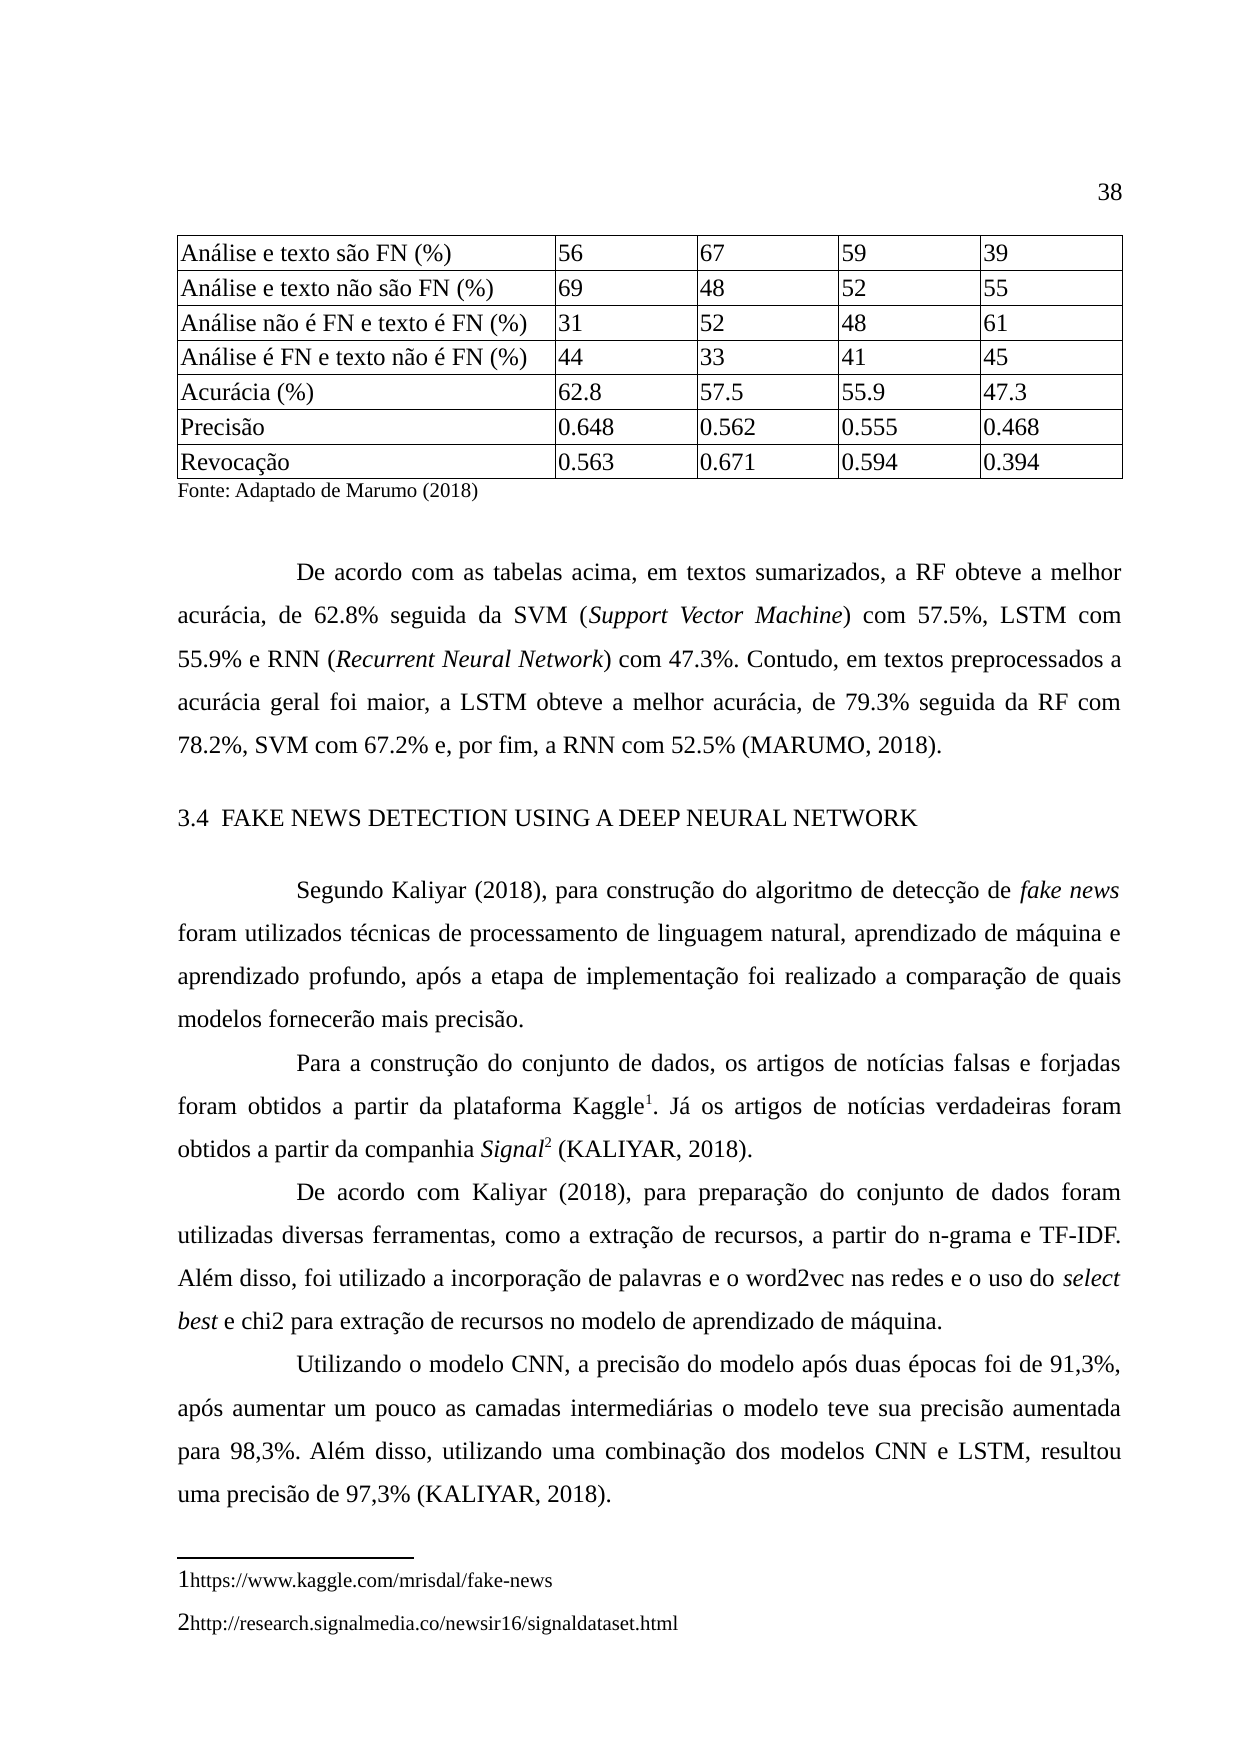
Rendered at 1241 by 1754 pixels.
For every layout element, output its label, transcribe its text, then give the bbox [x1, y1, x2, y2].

table_cell 52 [839, 271, 980, 305]
table_cell Análise é FN e texto não é FN (%) [178, 341, 555, 374]
table_cell 0.594 [839, 445, 980, 478]
table_cell 39 [981, 236, 1122, 270]
text De acordo com Kaliyar (2018), para preparação do conjunto de dados foram utilizadas diversas ferramentas, como a extração de recursos, a partir do n-grama e TF-IDF. Além disso, foi utilizado a incorporação de palavras e o word2vec nas redes e o uso do select best e chi2 para extração de recursos no modelo de aprendizado de máquina. [177, 1177, 1122, 1335]
table_cell Análise e texto não são FN (%) [178, 271, 555, 305]
table_cell 0.563 [556, 445, 697, 478]
table_cell 45 [981, 341, 1122, 374]
table_cell Análise e texto são FN (%) [178, 236, 555, 270]
table_cell 62.8 [556, 375, 697, 409]
table_cell 52 [698, 306, 838, 339]
table_cell 0.648 [556, 410, 697, 443]
table_cell 55.9 [839, 375, 980, 409]
table_cell 59 [839, 236, 980, 270]
subtitle FAKE NEWS DETECTION USING A DEEP NEURAL NETWORK [177, 803, 1122, 831]
table_cell 0.468 [981, 410, 1122, 443]
table_cell 33 [698, 341, 838, 374]
table_cell 48 [839, 306, 980, 339]
table_cell Precisão [178, 410, 555, 443]
table_cell Análise não é FN e texto é FN (%) [178, 306, 555, 339]
table_cell 67 [698, 236, 838, 270]
table_cell 56 [556, 236, 697, 270]
table_cell 0.671 [698, 445, 838, 478]
table_cell 47.3 [981, 375, 1122, 409]
table_cell 31 [556, 306, 697, 339]
text http://research.signalmedia.co/newsir16/signaldataset.html [177, 1607, 1122, 1636]
table_cell 69 [556, 271, 697, 305]
table_cell 0.555 [839, 410, 980, 443]
table_cell 57.5 [698, 375, 838, 409]
text https://www.kaggle.com/mrisdal/fake-news [177, 1564, 1122, 1593]
text Fonte: Adaptado de Marumo (2018) [177, 479, 1122, 502]
table_cell Revocação [178, 445, 555, 478]
table_cell 0.394 [981, 445, 1122, 478]
table_cell 0.562 [698, 410, 838, 443]
table_cell 48 [698, 271, 838, 305]
text Segundo Kaliyar (2018), para construção do algoritmo de detecção de fake news foram utilizados técnicas de processamento de linguagem natural, aprendizado de máquina e aprendizado profundo, após a etapa de implementação foi realizado a comparação de quais modelos fornecerão mais precisão. [177, 875, 1122, 1033]
text Para a construção do conjunto de dados, os artigos de notícias falsas e forjadas foram obtidos a partir da plataforma Kaggle. Já os artigos de notícias verdadeiras foram obtidos a partir da companhia Signal (KALIYAR, 2018). [177, 1048, 1122, 1163]
text Utilizando o modelo CNN, a precisão do modelo após duas épocas foi de 91,3%, após aumentar um pouco as camadas intermediárias o modelo teve sua precisão aumentada para 98,3%. Além disso, utilizando uma combinação dos modelos CNN e LSTM, resultou uma precisão de 97,3% (KALIYAR, 2018). [177, 1349, 1122, 1508]
table_cell 61 [981, 306, 1122, 339]
text De acordo com as tabelas acima, em textos sumarizados, a RF obteve a melhor acurácia, de 62.8% seguida da SVM (Support Vector Machine) com 57.5%, LSTM com 55.9% e RNN (Recurrent Neural Network) com 47.3%. Contudo, em textos preprocessados a acurácia geral foi maior, a LSTM obteve a melhor acurácia, de 79.3% seguida da RF com 78.2%, SVM com 67.2% e, por fim, a RNN com 52.5% (MARUMO, 2018). [177, 557, 1122, 759]
table_cell 41 [839, 341, 980, 374]
table_cell 44 [556, 341, 697, 374]
table_cell 55 [981, 271, 1122, 305]
table_cell Acurácia (%) [178, 375, 555, 409]
